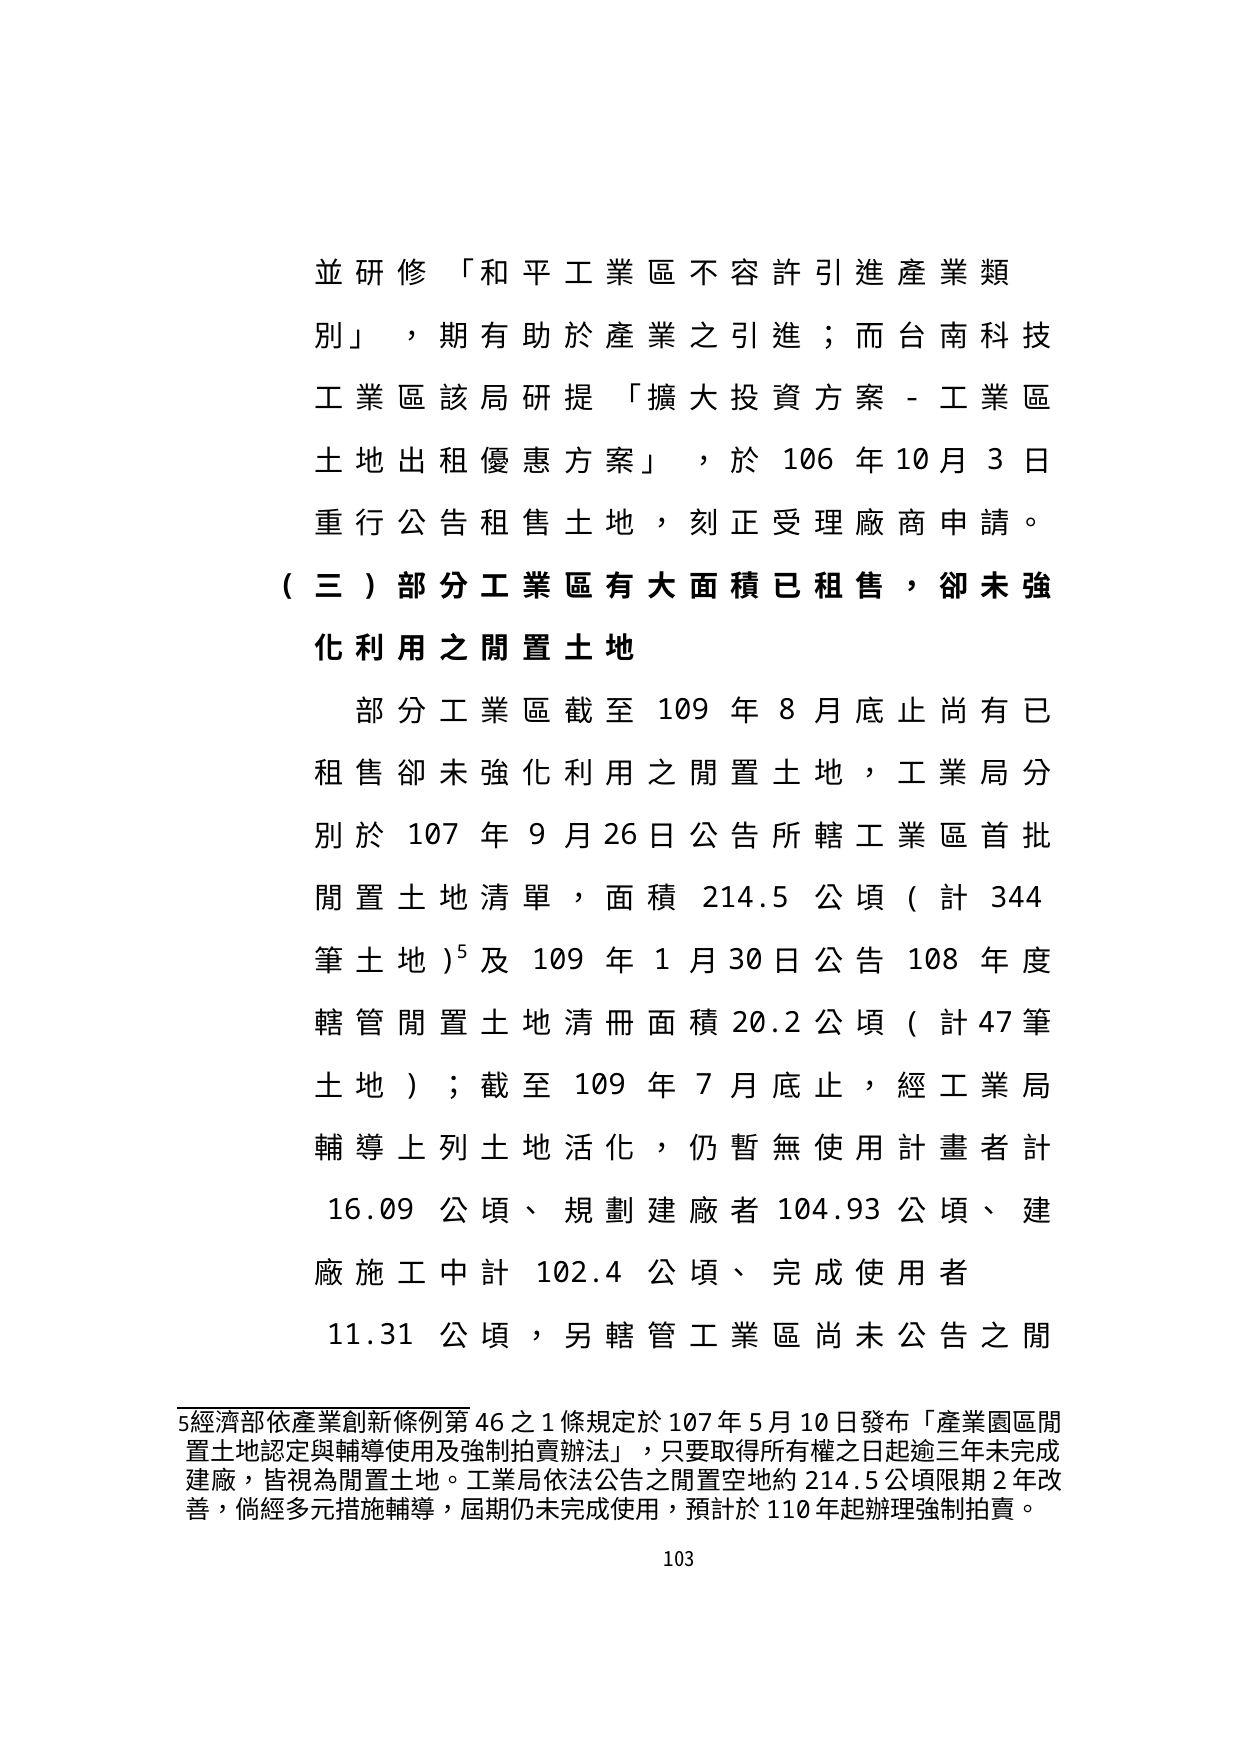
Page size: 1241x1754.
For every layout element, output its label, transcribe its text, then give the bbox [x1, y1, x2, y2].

text (三)部分工業區有大面積已租售，卻未強化利用之閒置土地 [242, 542, 1058, 667]
text 經濟部依產業創新條例第46之1條規定於107年5月10日發布「產業園區閒置土地認定與輔導使用及強制拍賣辦法」，只要取得所有權之日起逾三年未完成建廠，皆視為閒置土地。工業局依法公告之閒置空地約214.5公頃限期2年改善，倘經多元措施輔導，屆期仍未完成使用，預計於110年起辦理強制拍賣。 [177, 1408, 1063, 1525]
text 部分工業區截至109年8月底止尚有已租售卻未強化利用之閒置土地，工業局分別於107年9月26日公告所轄工業區首批閒置土地清單，面積214.5公頃(計344筆土地)及109年1月30日公告108年度轄管閒置土地清冊面積20.2公頃(計47筆土地)；截至109年7月底止，經工業局輔導上列土地活化，仍暫無使用計畫者計16.09公頃、規劃建廠者104.93公頃、建廠施工中計102.4公頃、完成使用者11.31公頃，另轄管工業區尚未公告之閒 [271, 667, 1058, 1354]
text 並研修「和平工業區不容許引進產業類別」，期有助於產業之引進；而台南科技工業區該局研提「擴大投資方案-工業區土地出租優惠方案」，於106年10月3日重行公告租售土地，刻正受理廠商申請。 [271, 229, 1058, 542]
